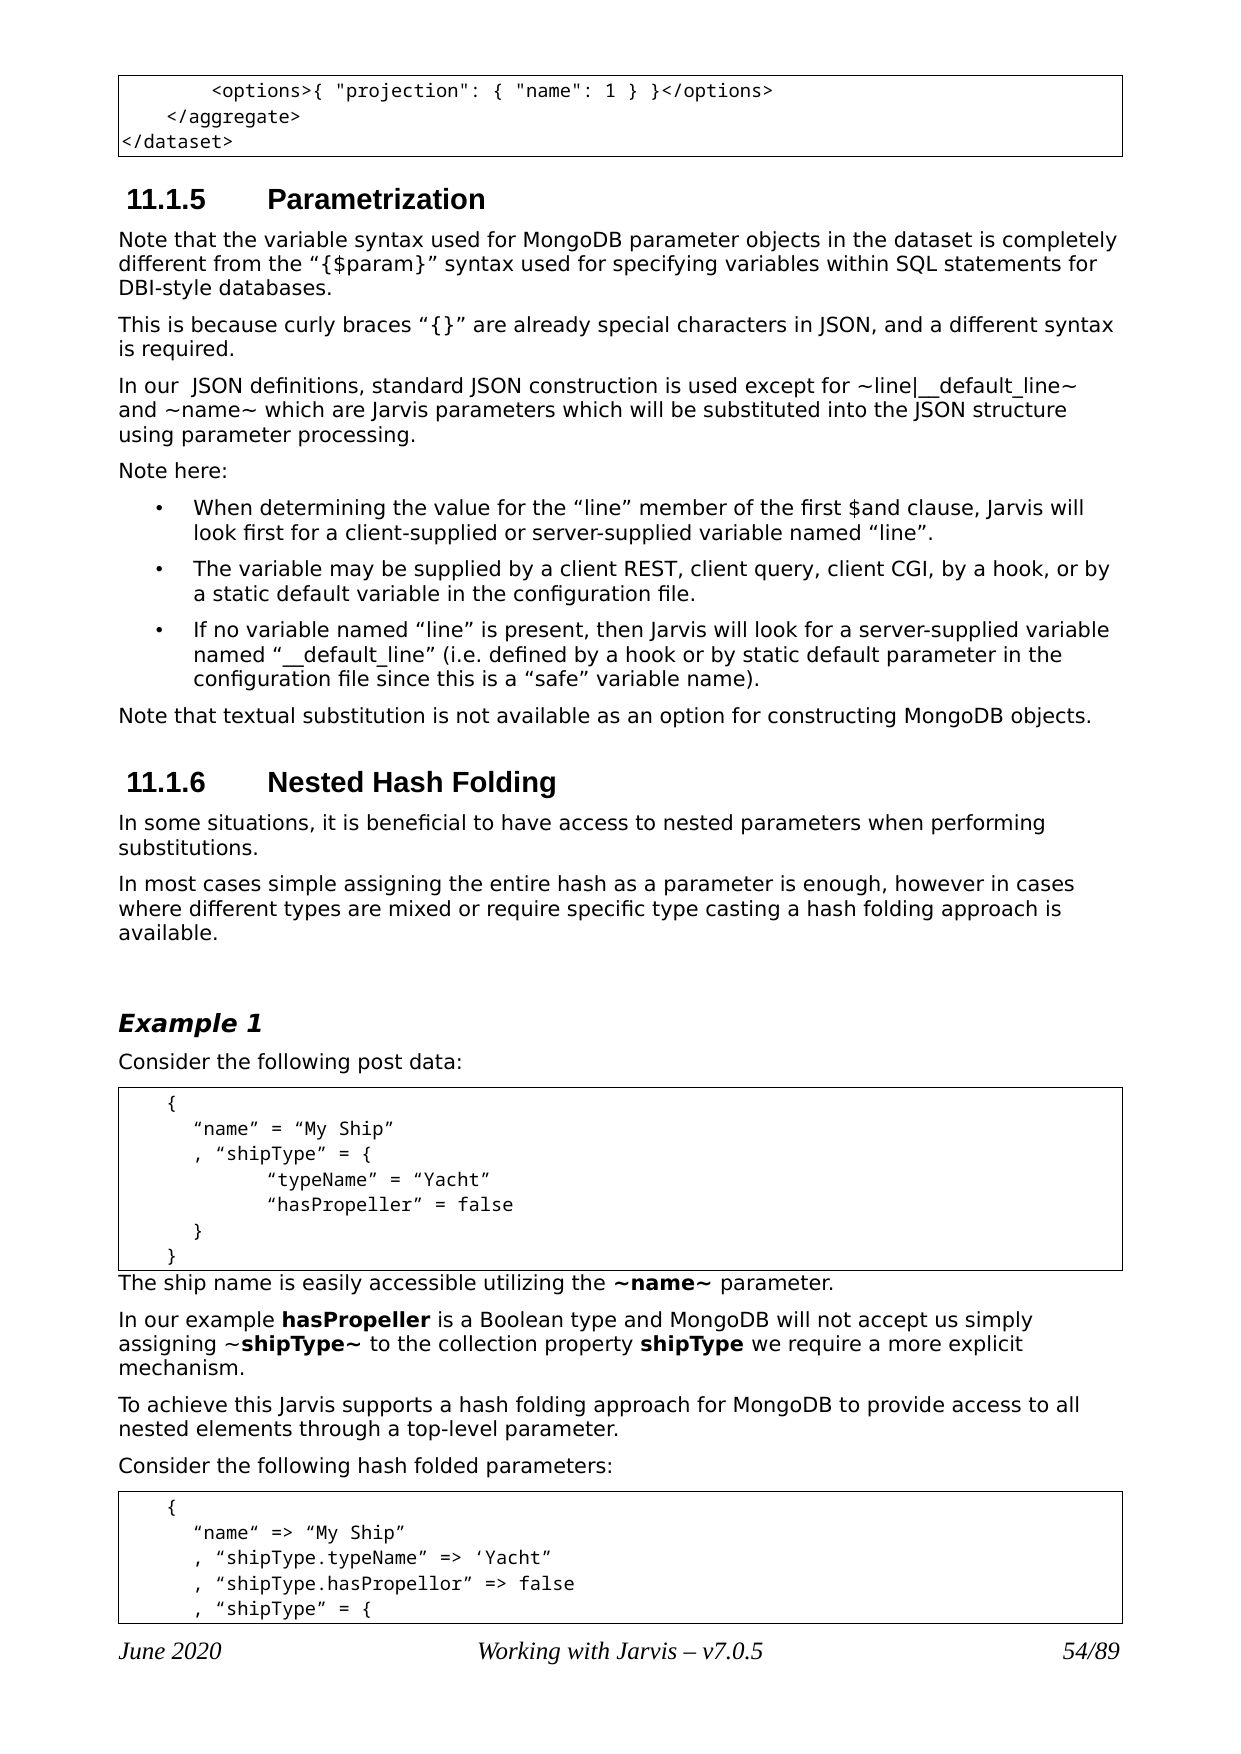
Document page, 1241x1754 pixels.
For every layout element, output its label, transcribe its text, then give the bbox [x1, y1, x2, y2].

list When determining the value for the “line” member of the first $and clause, Jarvis will look first for a client-supplied or server-supplied variable named “line”. [156, 496, 1122, 545]
text “name” = “My Ship” [119, 1113, 1122, 1138]
text , “shipType.hasPropellor” => false [119, 1567, 1122, 1593]
text In our JSON definitions, standard JSON construction is used except for ~line|__default_line~ and ~name~ which are Jarvis parameters which will be substituted into the JSON structure using parameter processing. [118, 374, 1122, 447]
text } [119, 1215, 1122, 1240]
text , “shipType” = { [119, 1593, 1122, 1623]
text In our example hasPropeller is a Boolean type and MongoDB will not accept us simply assigning ~shipType~ to the collection property shipType we require a more explicit mechanism. [118, 1308, 1122, 1381]
text Note here: [118, 459, 1122, 484]
text In most cases simple assigning the entire hash as a parameter is enough, however in cases where different types are mixed or require specific type casting a hash folding approach is available. [118, 872, 1122, 945]
text , “shipType.typeName” => ‘Yacht” [119, 1542, 1122, 1567]
text Consider the following post data: [118, 1050, 1122, 1074]
text “typeName” = “Yacht” [119, 1164, 1122, 1189]
subtitle Parametrization [118, 182, 1122, 215]
text </aggregate> [119, 101, 1122, 126]
list If no variable named “line” is present, then Jarvis will look for a server-supplied variable named “__default_line” (i.e. defined by a hook or by static default parameter in the configuration file since this is a “safe” variable name). [156, 618, 1122, 691]
text } [119, 1240, 1122, 1270]
text Note that textual substitution is not available as an option for constructing MongoDB objects. [118, 704, 1122, 728]
text { [119, 1492, 1122, 1516]
text Note that the variable syntax used for MongoDB parameter objects in the dataset is completely different from the “{$param}” syntax used for specifying variables within SQL statements for DBI-style databases. [118, 228, 1122, 301]
text This is because curly braces “{}” are already special characters in JSON, and a different syntax is required. [118, 313, 1122, 362]
text Consider the following hash folded parameters: [118, 1454, 1122, 1478]
text “name“ => “My Ship” [119, 1516, 1122, 1542]
text To achieve this Jarvis supports a hash folding approach for MongoDB to provide access to all nested elements through a top-level parameter. [118, 1393, 1122, 1442]
text <options>{ "projection": { "name": 1 } }</options> [119, 76, 1122, 101]
text The ship name is easily accessible utilizing the ~name~ parameter. [118, 1271, 1122, 1295]
list The variable may be supplied by a client REST, client query, client CGI, by a hook, or by a static default variable in the configuration file. [156, 557, 1122, 606]
text In some situations, it is beneficial to have access to nested parameters when performing substitutions. [118, 811, 1122, 860]
subtitle Example 1 [118, 1009, 1122, 1038]
subtitle Nested Hash Folding [118, 765, 1122, 799]
text </dataset> [119, 126, 1122, 156]
text “hasPropeller” = false [119, 1189, 1122, 1215]
text { [119, 1088, 1122, 1113]
text , “shipType” = { [119, 1138, 1122, 1164]
